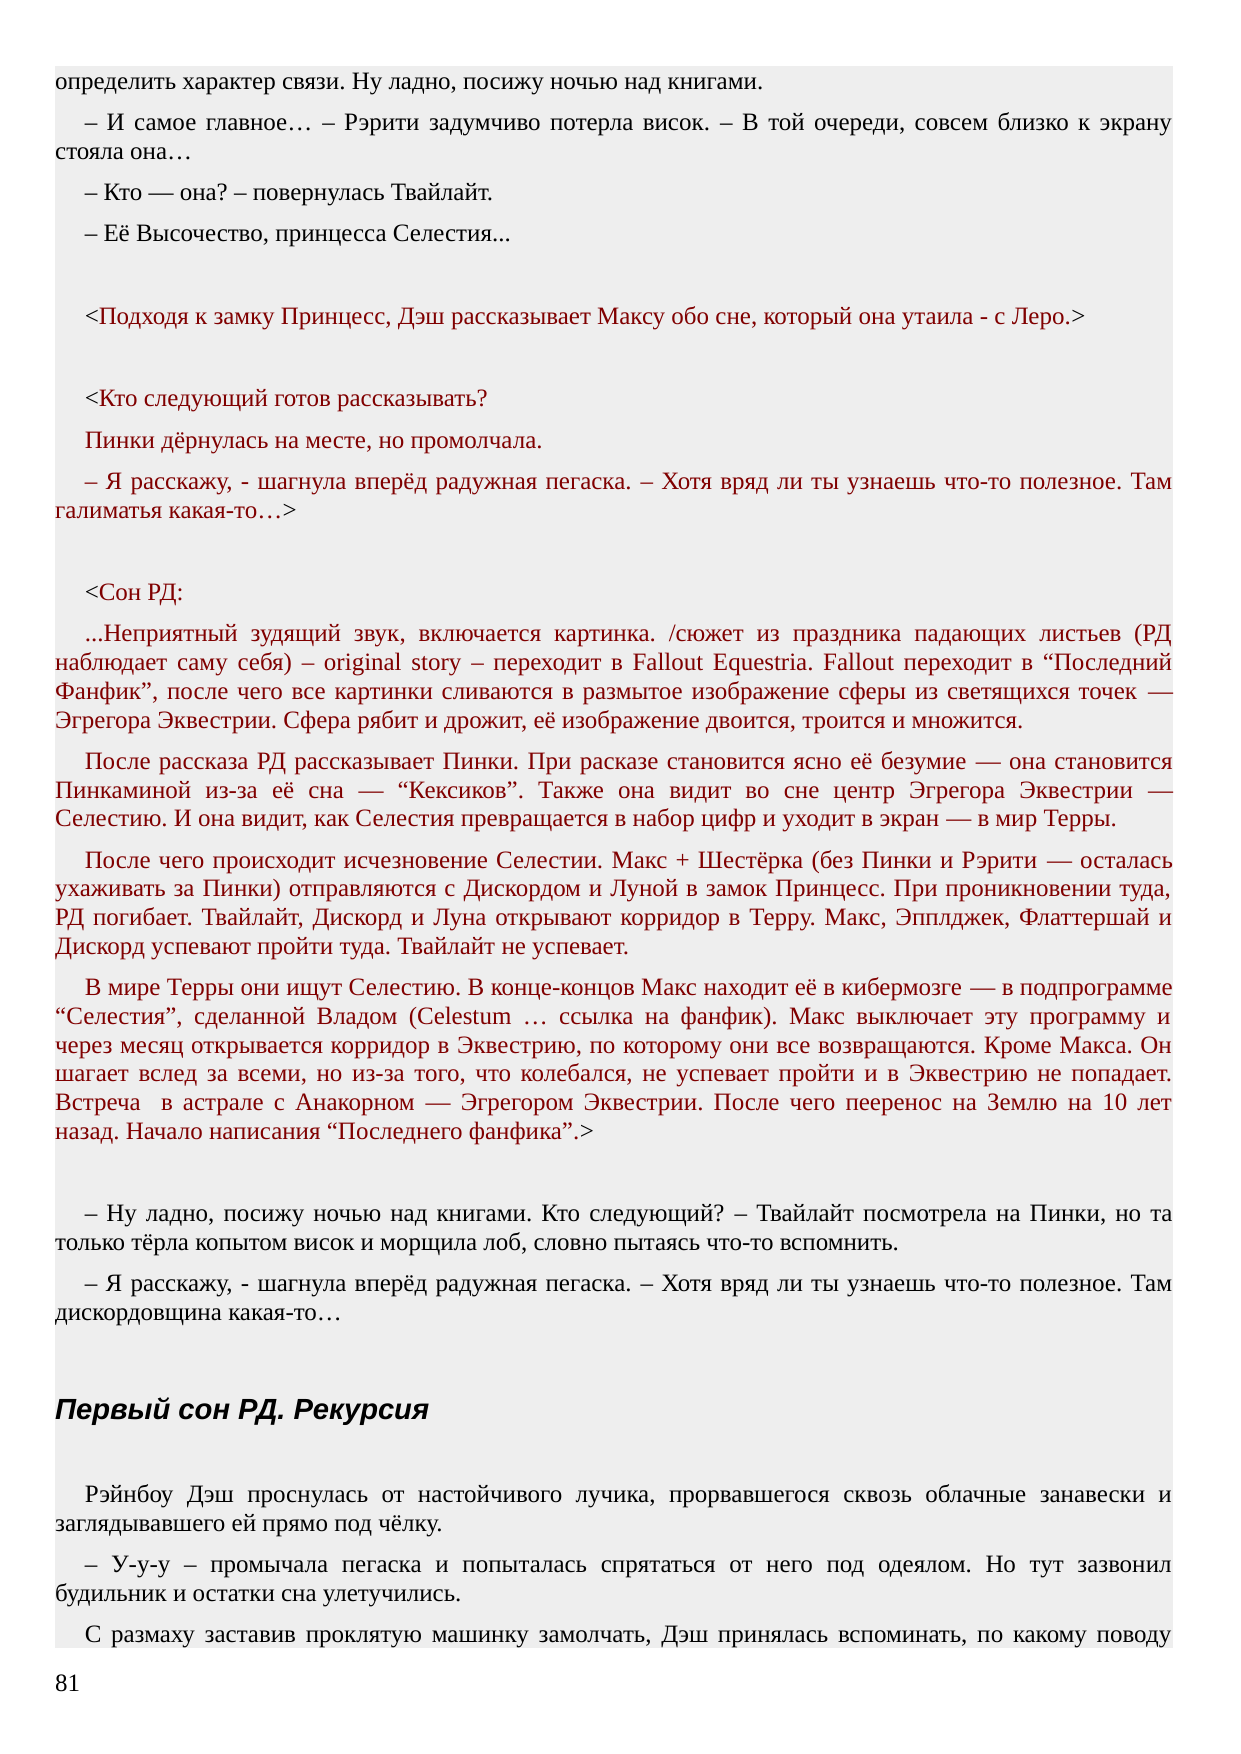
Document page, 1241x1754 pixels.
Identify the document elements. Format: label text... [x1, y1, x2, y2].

text – И самое главное… – Рэрити задумчиво потерла висок. – В той очереди, совсем близко к экрану стояла она… [55, 107, 1173, 165]
text С размаху заставив проклятую машинку замолчать, Дэш принялась вспоминать, по какому поводу [55, 1619, 1173, 1648]
text – Я расскажу, - шагнула вперёд радужная пегаска. – Хотя вряд ли ты узнаешь что-то полезное. Там дискордовщина какая-то… [55, 1268, 1173, 1326]
text После рассказа РД рассказывает Пинки. При расказе становится ясно её безумие — она становится Пинкаминой из-за её сна — “Кексиков”. Также она видит во сне центр Эгрегора Эквестрии — Селестию. И она видит, как Селестия превращается в набор цифр и уходит в экран — в мир Терры. [55, 746, 1173, 832]
text определить характер связи. Ну ладно, посижу ночью над книгами. [55, 66, 1173, 95]
text – Кто — она? – повернулась Твайлайт. [55, 177, 1173, 206]
text <Подходя к замку Принцесс, Дэш рассказывает Максу обо сне, который она утаила - с Леро.> [55, 301, 1173, 330]
text – У-у-у – промычала пегаска и попыталась спрятаться от него под одеялом. Но тут зазвонил будильник и остатки сна улетучились. [55, 1549, 1173, 1607]
text – Её Высочество, принцесса Селестия... [55, 218, 1173, 247]
text В мире Терры они ищут Селестию. В конце-концов Макс находит её в кибермозге — в подпрограмме “Селестия”, сделанной Владом (Celestum … ссылка на фанфик). Макс выключает эту программу и через месяц открывается корридор в Эквестрию, по которому они все возвращаются. Кроме Макса. Он шагает вслед за всеми, но из-за того, что колебался, не успевает пройти и в Эквестрию не попадает. Встреча в астрале с Анакорном — Эгрегором Эквестрии. После чего пееренос на Землю на 10 лет назад. Начало написания “Последнего фанфика”.> [55, 972, 1173, 1145]
text <Сон РД: [55, 577, 1173, 606]
text <Кто следующий готов рассказывать? [55, 383, 1173, 412]
text ...Неприятный зудящий звук, включается картинка. /сюжет из праздника падающих листьев (РД наблюдает саму себя) – original story – переходит в Fallout Equestria. Fallout переходит в “Последний Фанфик”, после чего все картинки сливаются в размытое изображение сферы из светящихся точек — Эгрегора Эквестрии. Сфера рябит и дрожит, её изображение двоится, троится и множится. [55, 618, 1173, 733]
subtitle Первый сон РД. Рекурсия [55, 1392, 1173, 1426]
text После чего происходит исчезновение Селестии. Макс + Шестёрка (без Пинки и Рэрити — осталась ухаживать за Пинки) отправляются с Дискордом и Луной в замок Принцесс. При проникновении туда, РД погибает. Твайлайт, Дискорд и Луна открывают корридор в Терру. Макс, Эпплджек, Флаттершай и Дискорд успевают пройти туда. Твайлайт не успевает. [55, 845, 1173, 960]
text Пинки дёрнулась на месте, но промолчала. [55, 425, 1173, 453]
text – Я расскажу, - шагнула вперёд радужная пегаска. – Хотя вряд ли ты узнаешь что-то полезное. Там галиматья какая-то…> [55, 466, 1173, 523]
text Рэйнбоу Дэш проснулась от настойчивого лучика, прорвавшегося сквозь облачные занавески и заглядывавшего ей прямо под чёлку. [55, 1479, 1173, 1537]
text – Ну ладно, посижу ночью над книгами. Кто следующий? – Твайлайт посмотрела на Пинки, но та только тёрла копытом висок и морщила лоб, словно пытаясь что-то вспомнить. [55, 1198, 1173, 1256]
